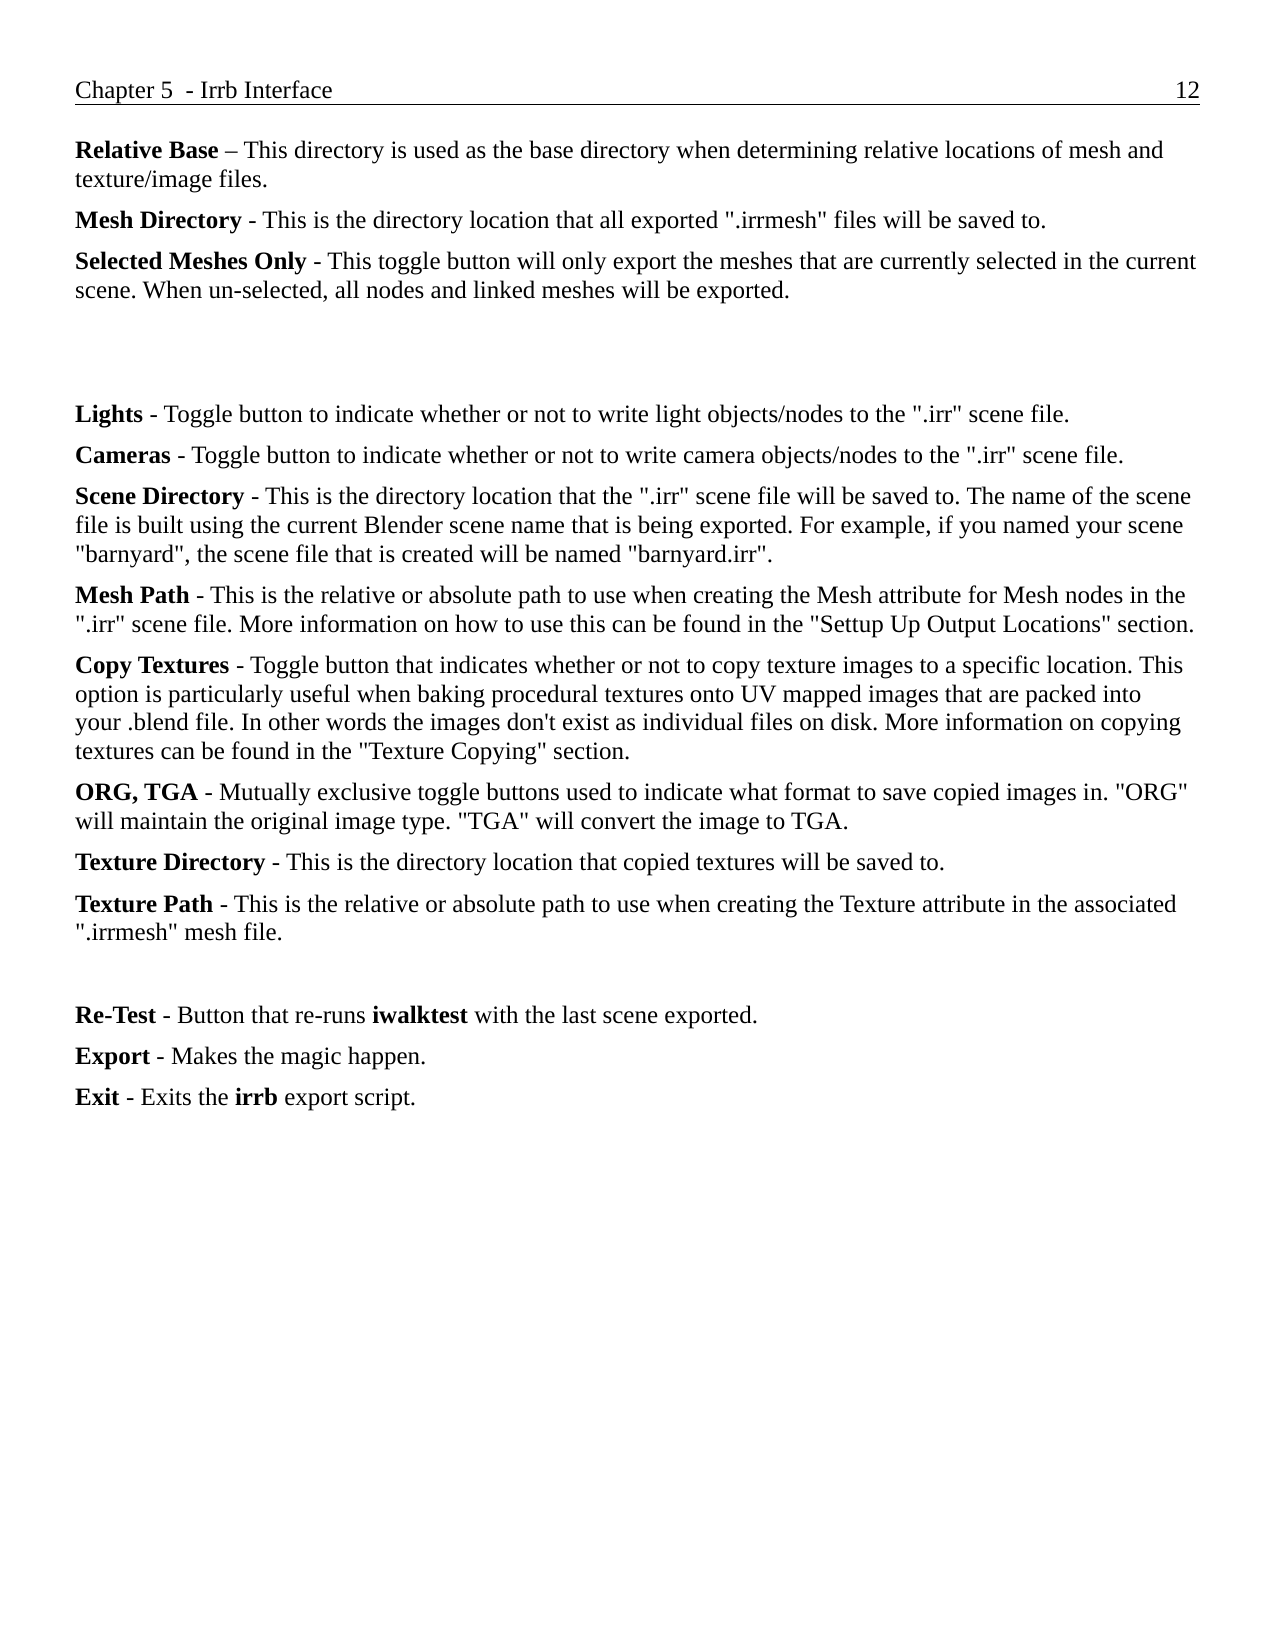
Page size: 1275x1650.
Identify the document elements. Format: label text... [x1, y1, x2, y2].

text Texture Directory - This is the directory location that copied textures will be saved to. [75, 847, 1200, 876]
text Scene Directory - This is the directory location that the ".irr" scene file will be saved to. The name of the scene file is built using the current Blender scene name that is being exported. For example, if you named your scene "barnyard", the scene file that is created will be named "barnyard.irr". [75, 481, 1200, 567]
text Cameras - Toggle button to indicate whether or not to write camera objects/nodes to the ".irr" scene file. [75, 440, 1200, 469]
text Export - Makes the magic happen. [75, 1041, 1200, 1070]
text Texture Path - This is the relative or absolute path to use when creating the Texture attribute in the associated ".irrmesh" mesh file. [75, 889, 1200, 946]
text Re-Test - Button that re-runs iwalktest with the last scene exported. [75, 1000, 1200, 1029]
text ORG, TGA - Mutually exclusive toggle buttons used to indicate what format to save copied images in. "ORG" will maintain the original image type. "TGA" will convert the image to TGA. [75, 777, 1200, 835]
text Relative Base – This directory is used as the base directory when determining relative locations of mesh and texture/image files. [75, 135, 1200, 192]
text Exit - Exits the irrb export script. [75, 1082, 1200, 1111]
text Copy Textures - Toggle button that indicates whether or not to copy texture images to a specific location. This option is particularly useful when baking procedural textures onto UV mapped images that are packed into your .blend file. In other words the images don't exist as individual files on disk. More information on copying textures can be found in the "Texture Copying" section. [75, 650, 1200, 765]
text Selected Meshes Only - This toggle button will only export the meshes that are currently selected in the current scene. When un-selected, all nodes and linked meshes will be exported. [75, 246, 1200, 304]
text Mesh Path - This is the relative or absolute path to use when creating the Mesh attribute for Mesh nodes in the ".irr" scene file. More information on how to use this can be found in the "Settup Up Output Locations" section. [75, 580, 1200, 637]
text Mesh Directory - This is the directory location that all exported ".irrmesh" files will be saved to. [75, 205, 1200, 234]
text Lights - Toggle button to indicate whether or not to write light objects/nodes to the ".irr" scene file. [75, 399, 1200, 427]
